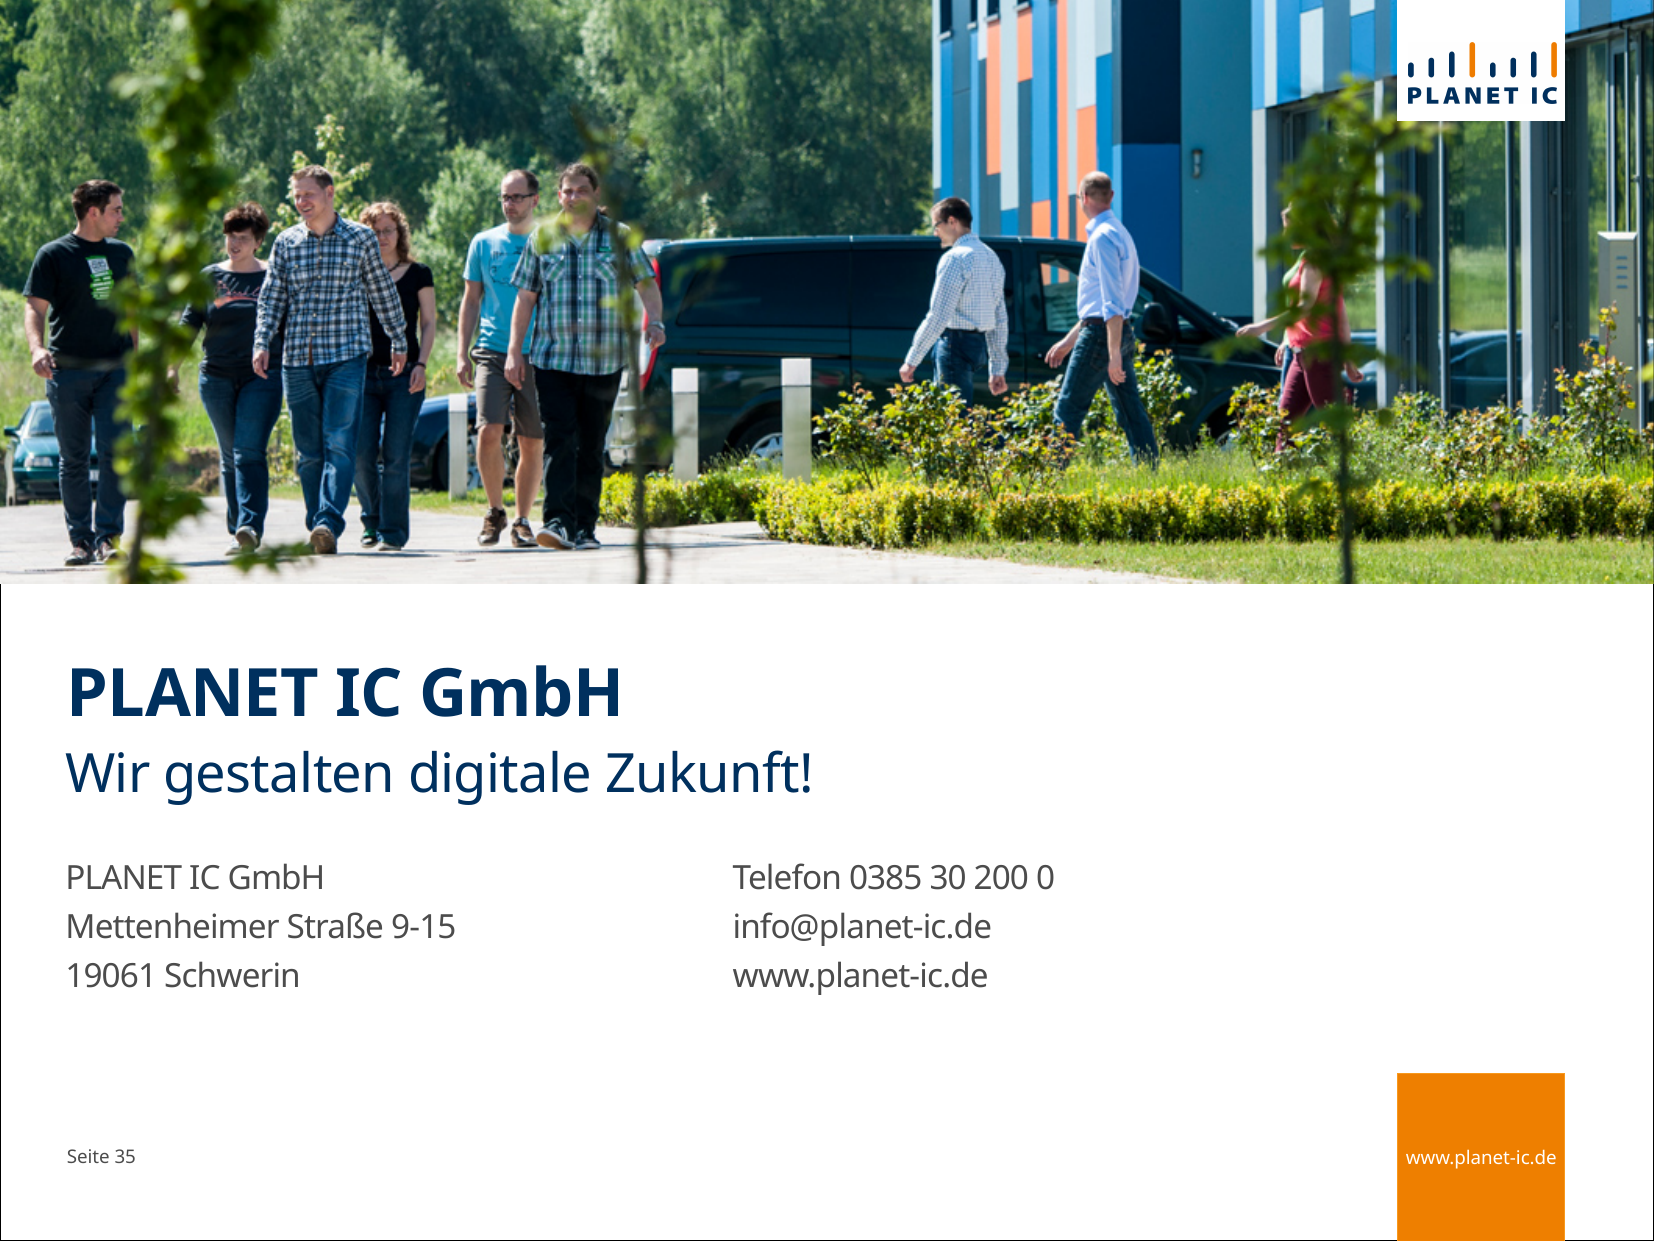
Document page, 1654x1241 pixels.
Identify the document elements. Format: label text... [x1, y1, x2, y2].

text_box PLANET IC GmbH Mettenheimer Straße 9-15 19061 Schwerin [65, 752, 672, 1052]
picture [1408, 42, 1557, 104]
text_box Telefon 0385 30 200 0 info@planet-ic.de www.planet-ic.de [732, 752, 1339, 1052]
picture [0, 0, 1654, 584]
